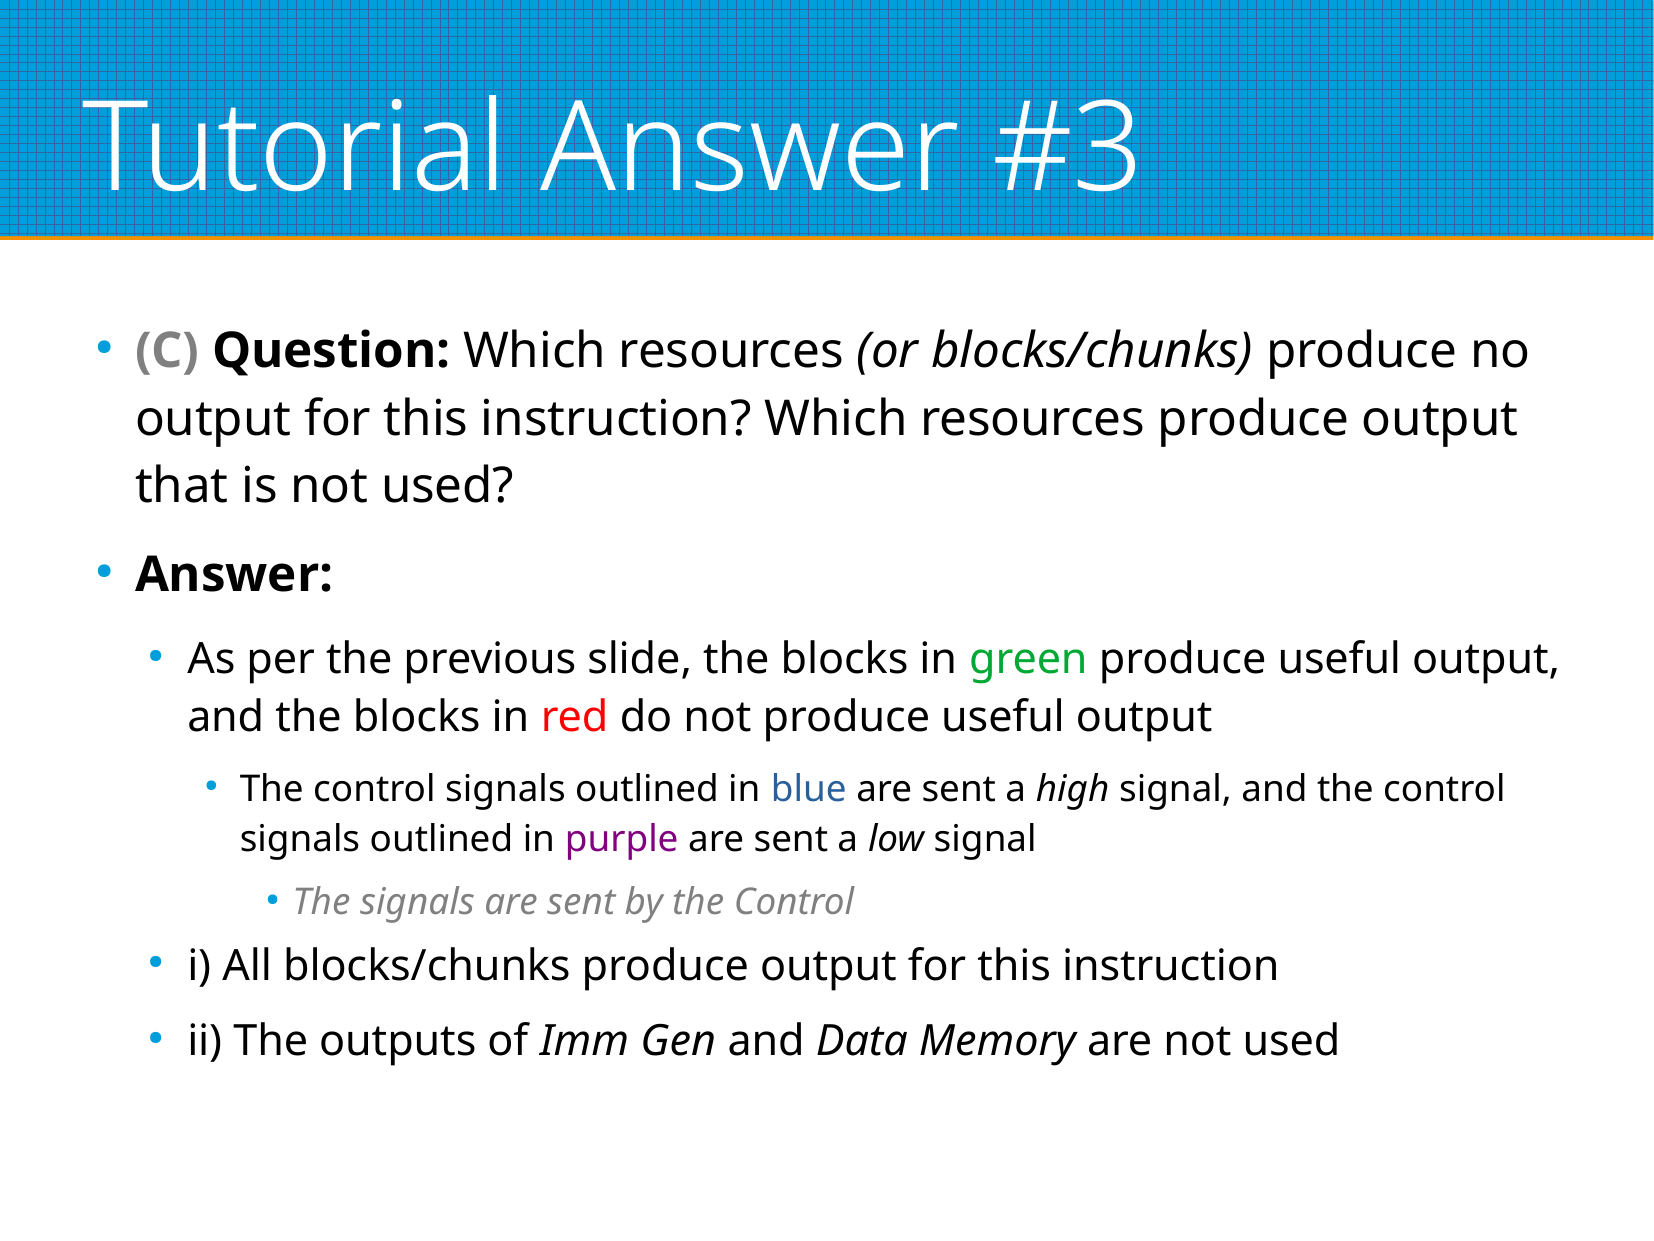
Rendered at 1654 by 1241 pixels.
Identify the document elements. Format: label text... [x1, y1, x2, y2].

title Tutorial Answer #3 [82, 19, 1571, 227]
list (C) Question: Which resources (or blocks/chunks) produce no output for this instruction? Which resources produce output that is not used? Answer: As per the previous slide, the blocks in green produce useful output, and the blocks in red do not produce useful output The control signals outlined in blue are sent a high signal, and the control signals outlined in purple are sent a low signal The signals are sent by the Control i) All blocks/chunks produce output for this instruction ii) The outputs of Imm Gen and Data Memory are not used [82, 314, 1563, 1081]
